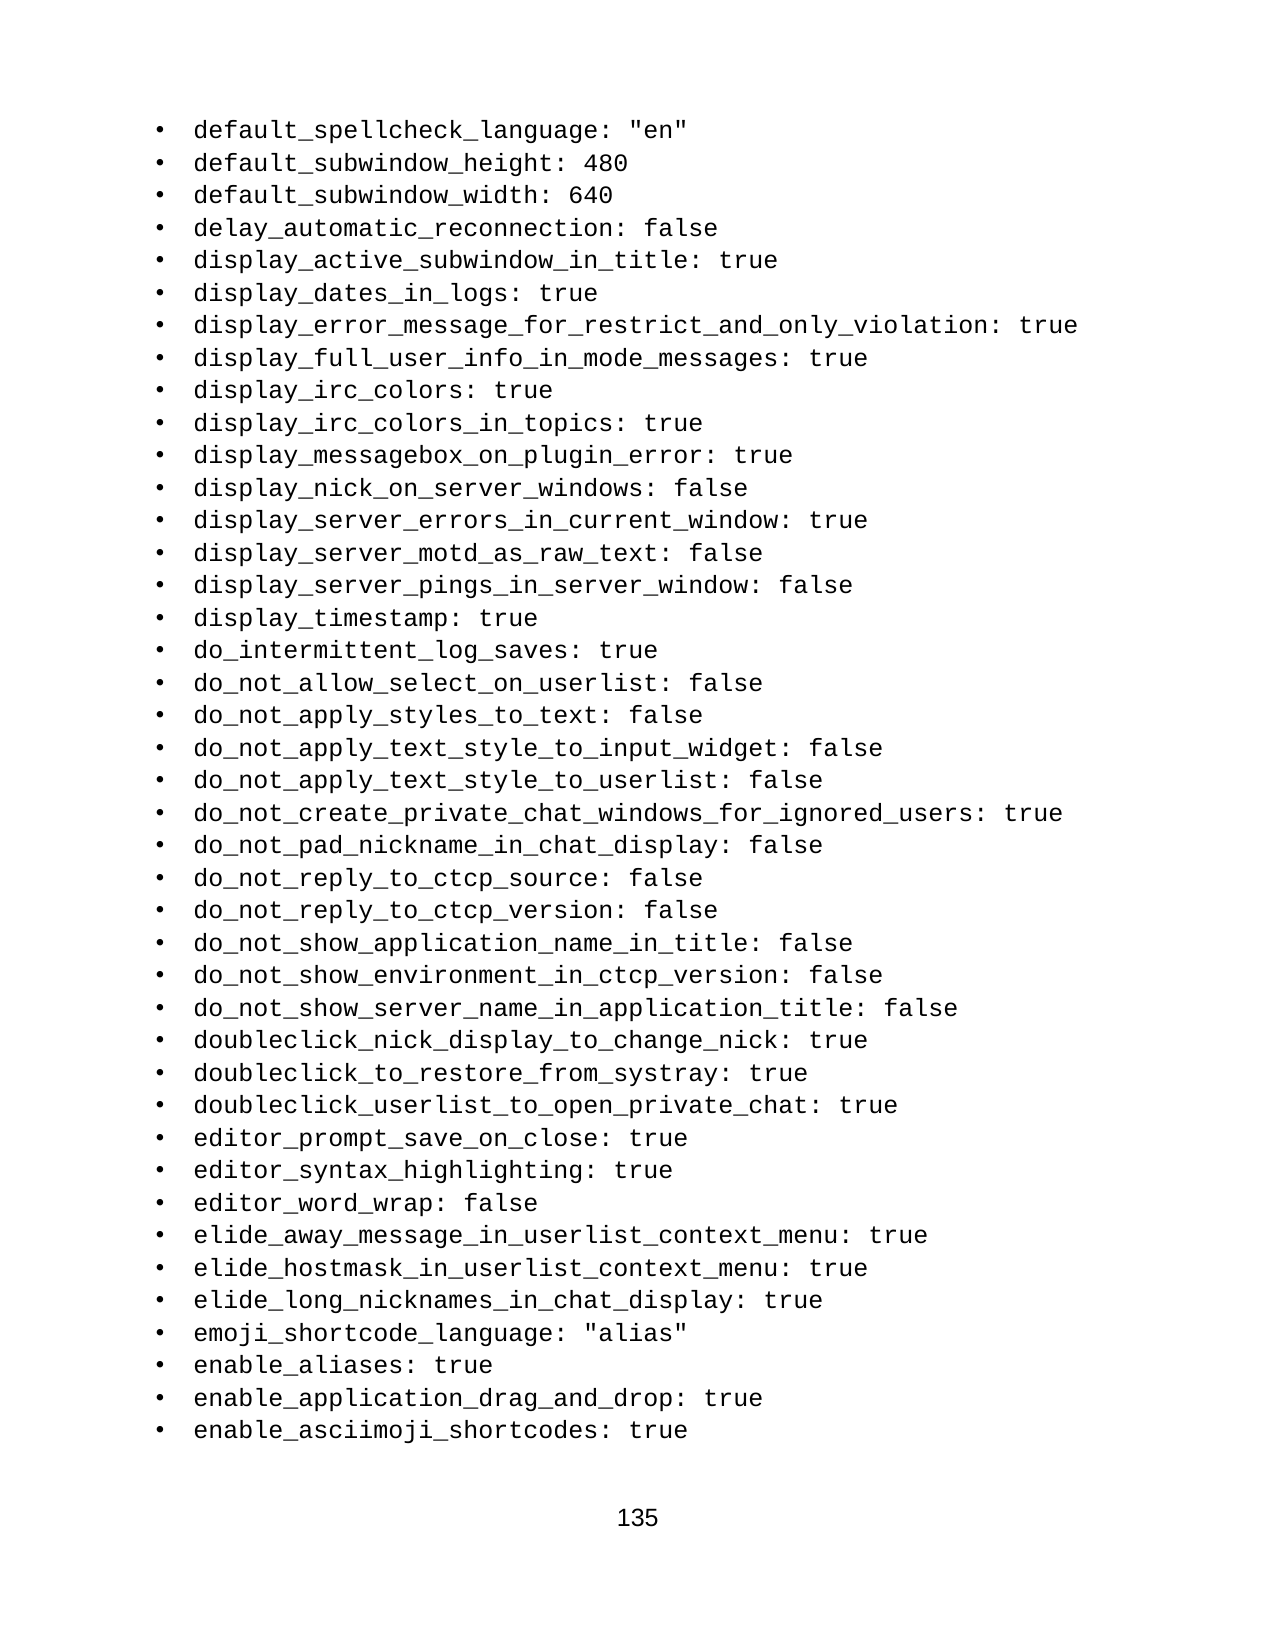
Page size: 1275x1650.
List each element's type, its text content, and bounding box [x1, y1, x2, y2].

list doubleclick_nick_display_to_change_nick: true [156, 1028, 1157, 1056]
list do_not_apply_text_style_to_input_widget: false [156, 736, 1157, 764]
list doubleclick_to_restore_from_systray: true [156, 1061, 1157, 1089]
list display_irc_colors: true [156, 378, 1157, 406]
list display_full_user_info_in_mode_messages: true [156, 346, 1157, 374]
list do_not_show_environment_in_ctcp_version: false [156, 963, 1157, 991]
list do_not_reply_to_ctcp_source: false [156, 866, 1157, 894]
list emoji_shortcode_language: "alias" [156, 1321, 1157, 1349]
list do_not_show_application_name_in_title: false [156, 931, 1157, 959]
list display_nick_on_server_windows: false [156, 476, 1157, 504]
list display_timestamp: true [156, 606, 1157, 634]
list editor_syntax_highlighting: true [156, 1158, 1157, 1186]
list do_not_apply_text_style_to_userlist: false [156, 768, 1157, 796]
list doubleclick_userlist_to_open_private_chat: true [156, 1093, 1157, 1121]
list do_intermittent_log_saves: true [156, 638, 1157, 666]
list elide_long_nicknames_in_chat_display: true [156, 1288, 1157, 1316]
list default_subwindow_width: 640 [156, 183, 1157, 211]
list elide_hostmask_in_userlist_context_menu: true [156, 1256, 1157, 1284]
list do_not_apply_styles_to_text: false [156, 703, 1157, 731]
list do_not_pad_nickname_in_chat_display: false [156, 833, 1157, 861]
list enable_asciimoji_shortcodes: true [156, 1418, 1157, 1446]
list do_not_reply_to_ctcp_version: false [156, 898, 1157, 926]
list display_server_errors_in_current_window: true [156, 508, 1157, 536]
list display_messagebox_on_plugin_error: true [156, 443, 1157, 471]
list default_spellcheck_language: "en" [156, 118, 1157, 146]
list display_irc_colors_in_topics: true [156, 411, 1157, 439]
list do_not_show_server_name_in_application_title: false [156, 996, 1157, 1024]
list do_not_create_private_chat_windows_for_ignored_users: true [156, 801, 1157, 829]
list display_server_pings_in_server_window: false [156, 573, 1157, 601]
list default_subwindow_height: 480 [156, 151, 1157, 179]
list editor_prompt_save_on_close: true [156, 1126, 1157, 1154]
list enable_application_drag_and_drop: true [156, 1386, 1157, 1414]
list display_dates_in_logs: true [156, 281, 1157, 309]
list delay_automatic_reconnection: false [156, 216, 1157, 244]
list display_error_message_for_restrict_and_only_violation: true [156, 313, 1157, 341]
list display_active_subwindow_in_title: true [156, 248, 1157, 276]
list elide_away_message_in_userlist_context_menu: true [156, 1223, 1157, 1251]
list enable_aliases: true [156, 1353, 1157, 1381]
list display_server_motd_as_raw_text: false [156, 541, 1157, 569]
list do_not_allow_select_on_userlist: false [156, 671, 1157, 699]
list editor_word_wrap: false [156, 1191, 1157, 1219]
